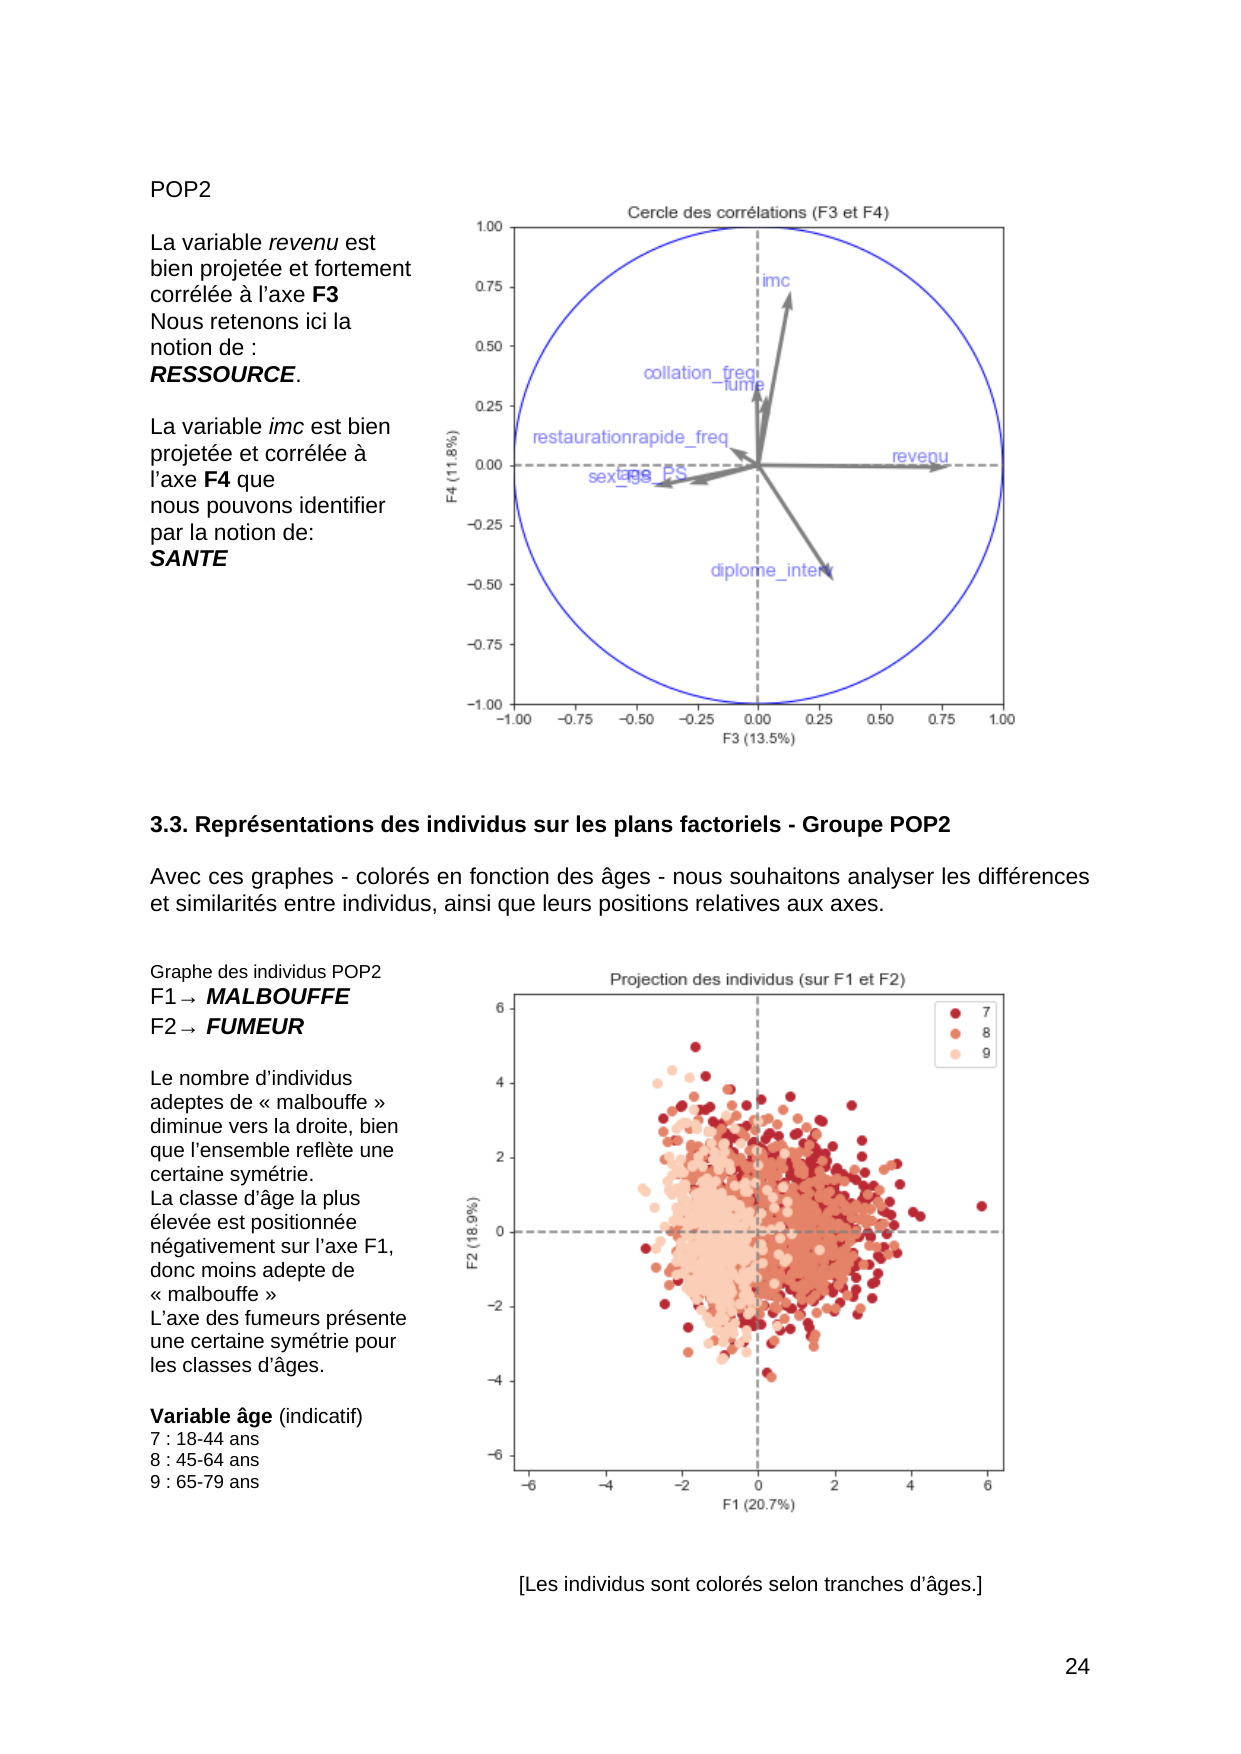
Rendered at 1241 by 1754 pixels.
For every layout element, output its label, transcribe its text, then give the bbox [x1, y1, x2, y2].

table_cell POP2 La variable revenu est bien projetée et fortement corrélée à l’axe F3 Nous retenons ici la notion de : RESSOURCE. La variable imc est bien projetée et corrélée à l’axe F4 que nous pouvons identifier par la notion de: SANTE [151, 152, 411, 808]
text Avec ces graphes - colorés en fonction des âges - nous souhaitons analyser les différences et similarités entre individus, ainsi que leurs positions relatives aux axes. [150, 863, 1090, 916]
picture [435, 152, 1065, 783]
picture [435, 918, 1066, 1549]
table_cell [414, 152, 1086, 808]
table_header [Les individus sont colorés selon tranches d’âges.] [415, 918, 1086, 1596]
table_header Graphe des individus POP2 F1→ MALBOUFFE F2→ FUMEUR Le nombre d’individus adeptes de « malbouffe » diminue vers la droite, bien que l’ensemble reflète une certaine symétrie. La classe d’âge la plus élevée est positionnée négativement sur l’axe F1, donc moins adepte de « malbouffe » L’axe des fumeurs présente une certaine symétrie pour les classes d’âges. Variable âge (indicatif) 7 : 18-44 ans 8 : 45-64 ans 9 : 65-79 ans [151, 918, 413, 1596]
text 3.3. Représentations des individus sur les plans factoriels - Groupe POP2 [150, 811, 1090, 837]
